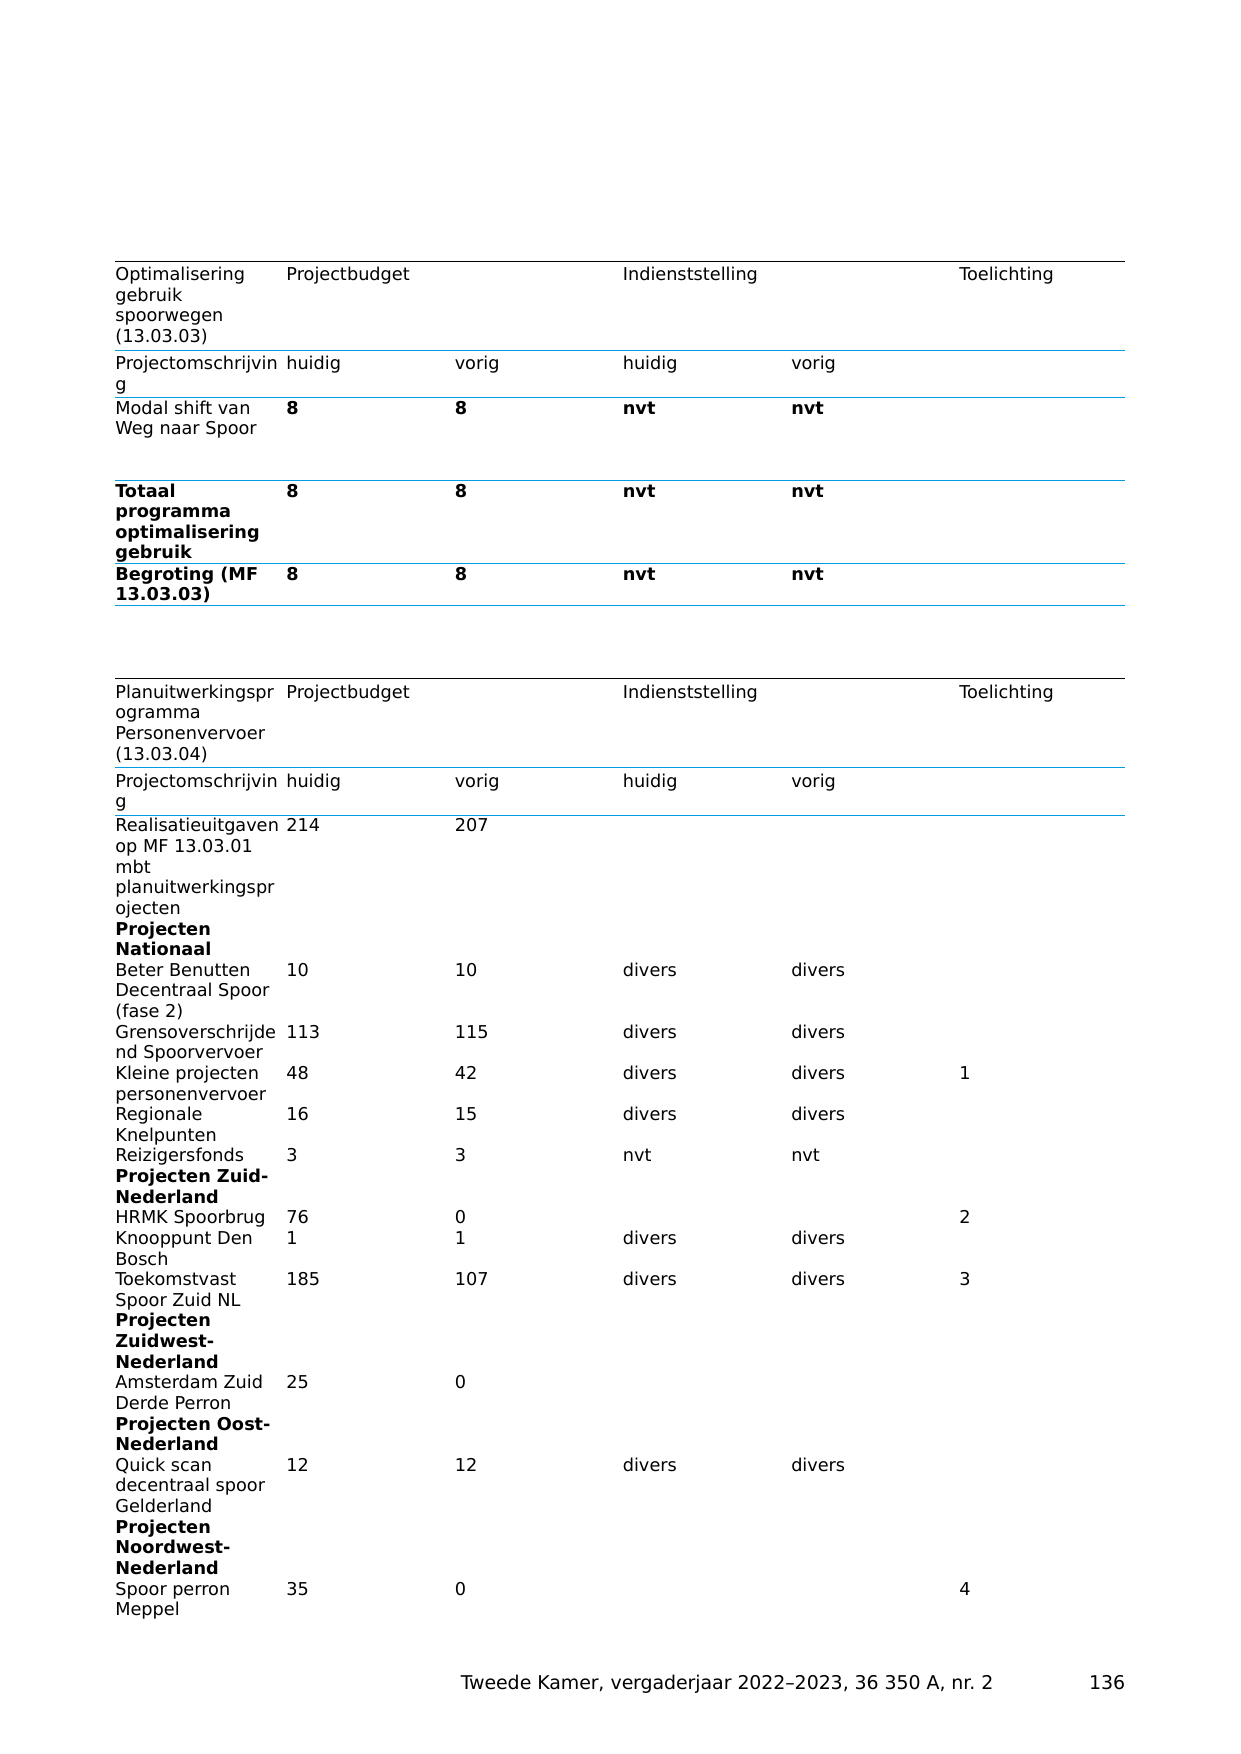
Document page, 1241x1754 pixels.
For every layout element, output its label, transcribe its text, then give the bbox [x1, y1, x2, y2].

table_cell [283, 439, 452, 459]
table_cell 15 [452, 1104, 620, 1145]
table_cell 10 [283, 960, 452, 1022]
table_header Tabel 31 rojectoverzicht behorende bij 13.03.04 planuitwerkingsprogramma personenvervoer (bedragen x € 1 miljoen) [115, 630, 1125, 678]
table_cell Projectomschrijving [115, 768, 283, 815]
table_cell Spoor perron Meppel [115, 1579, 283, 1620]
table_cell [452, 1414, 620, 1455]
table_cell Totaal programma optimalisering gebruik [115, 481, 283, 563]
table_cell [620, 816, 788, 918]
table_cell [452, 1517, 620, 1578]
table_cell Projectbudget [283, 679, 620, 767]
table_cell [283, 1166, 452, 1207]
table_cell [956, 1228, 1125, 1269]
table_cell Projecten Zuidwest-Nederland [115, 1310, 283, 1372]
table_cell Begroting (MF 13.03.03) [115, 564, 283, 605]
table_cell [788, 816, 956, 918]
table_cell 1 [452, 1228, 620, 1269]
table_cell [956, 351, 1125, 397]
table_cell nvt [620, 564, 788, 605]
table_cell [452, 460, 620, 480]
table_cell Planuitwerkingsprogramma Personenvervoer (13.03.04) [115, 679, 283, 767]
table_cell 8 [283, 398, 452, 439]
table_cell [956, 398, 1125, 439]
table_cell [956, 1166, 1125, 1207]
table_cell Knooppunt Den Bosch [115, 1228, 283, 1269]
table_cell Quick scan decentraal spoor Gelderland [115, 1455, 283, 1517]
table_cell Projecten Nationaal [115, 919, 283, 960]
table_cell 76 [283, 1207, 452, 1228]
table_cell 1 [956, 1063, 1125, 1104]
table_cell [620, 1579, 788, 1620]
table_cell Realisatieuitgaven op MF 13.03.01 mbt planuitwerkingsprojecten [115, 816, 283, 918]
table_cell 113 [283, 1022, 452, 1063]
table_cell divers [788, 960, 956, 1022]
table_cell [452, 439, 620, 459]
table_cell Projecten Oost-Nederland [115, 1414, 283, 1455]
table_cell 1 [283, 1228, 452, 1269]
table_cell Beter Benutten Decentraal Spoor (fase 2) [115, 960, 283, 1022]
table_cell [788, 1207, 956, 1228]
table_cell [956, 1455, 1125, 1517]
table_cell [452, 1310, 620, 1372]
table_cell 12 [283, 1455, 452, 1517]
table_cell [788, 439, 956, 459]
table_cell [788, 460, 956, 480]
table_cell [283, 1310, 452, 1372]
table_cell 8 [283, 564, 452, 605]
table_cell [452, 919, 620, 960]
table_cell [956, 1022, 1125, 1063]
table_cell [620, 1372, 788, 1413]
table_cell [788, 1372, 956, 1413]
table_cell [788, 1414, 956, 1455]
table_cell [956, 1104, 1125, 1145]
table_cell 8 [283, 481, 452, 563]
table_cell [620, 1207, 788, 1228]
table_cell 0 [452, 1372, 620, 1413]
table_cell 3 [452, 1145, 620, 1166]
table_cell Grensoverschrijdend Spoorvervoer [115, 1022, 283, 1063]
table_cell divers [620, 1269, 788, 1310]
table_cell [788, 1166, 956, 1207]
table_cell [283, 1517, 452, 1578]
table_cell Indienststelling [620, 262, 956, 349]
table_cell [956, 816, 1125, 918]
table_cell divers [620, 1455, 788, 1517]
table_cell 185 [283, 1269, 452, 1310]
table_cell huidig [620, 351, 788, 397]
table_cell [620, 919, 788, 960]
table_cell [283, 460, 452, 480]
table_cell [956, 460, 1125, 480]
table_cell Projecten Noordwest-Nederland [115, 1517, 283, 1578]
table_cell [788, 1310, 956, 1372]
table_cell [620, 439, 788, 459]
table_cell 3 [283, 1145, 452, 1166]
table_cell divers [788, 1104, 956, 1145]
table_cell [115, 439, 283, 459]
table_cell Amsterdam Zuid Derde Perron [115, 1372, 283, 1413]
table_cell Toekomstvast Spoor Zuid NL [115, 1269, 283, 1310]
table_cell 2 [956, 1207, 1125, 1228]
table_cell divers [788, 1022, 956, 1063]
table_cell 16 [283, 1104, 452, 1145]
table_cell Projecten Zuid-Nederland [115, 1166, 283, 1207]
table_cell [620, 1414, 788, 1455]
table_cell vorig [788, 351, 956, 397]
table_cell [620, 1166, 788, 1207]
table_cell [620, 1517, 788, 1578]
table_cell huidig [620, 768, 788, 815]
table_cell [956, 1517, 1125, 1578]
table_cell divers [620, 1022, 788, 1063]
table_cell 35 [283, 1579, 452, 1620]
table_cell divers [620, 960, 788, 1022]
table_cell 42 [452, 1063, 620, 1104]
table_cell Toelichting [956, 679, 1125, 767]
table_cell 8 [452, 564, 620, 605]
table_header Tabel 30 Projectoverzicht behorende bij 13.03.03 Optimalisering gebruik spoorwegen (bedragen x € 1 miljoen) [115, 213, 1125, 261]
table_cell divers [788, 1455, 956, 1517]
table_cell [956, 960, 1125, 1022]
table_cell 0 [452, 1207, 620, 1228]
table_cell 8 [452, 481, 620, 563]
table_cell vorig [788, 768, 956, 815]
table_cell nvt [788, 564, 956, 605]
table_cell [788, 1579, 956, 1620]
table_cell nvt [788, 481, 956, 563]
table_cell divers [788, 1228, 956, 1269]
table_cell Projectbudget [283, 262, 620, 349]
table_cell Indienststelling [620, 679, 956, 767]
table_cell nvt [788, 1145, 956, 1166]
table_cell 214 [283, 816, 452, 918]
table_cell nvt [620, 398, 788, 439]
table_cell divers [620, 1104, 788, 1145]
table_cell nvt [620, 1145, 788, 1166]
table_cell Regionale Knelpunten [115, 1104, 283, 1145]
table_cell HRMK Spoorbrug [115, 1207, 283, 1228]
table_cell 4 [956, 1579, 1125, 1620]
table_cell [956, 439, 1125, 459]
table_cell [788, 1517, 956, 1578]
table_cell 25 [283, 1372, 452, 1413]
table_cell nvt [788, 398, 956, 439]
table_cell [956, 919, 1125, 960]
table_cell huidig [283, 351, 452, 397]
table_cell 107 [452, 1269, 620, 1310]
table_cell 207 [452, 816, 620, 918]
table_cell divers [788, 1269, 956, 1310]
table_cell divers [788, 1063, 956, 1104]
table_cell vorig [452, 351, 620, 397]
table_cell nvt [620, 481, 788, 563]
table_cell divers [620, 1063, 788, 1104]
table_cell [956, 564, 1125, 605]
table_cell Projectomschrijving [115, 351, 283, 397]
table_cell [115, 460, 283, 480]
table_cell [956, 1145, 1125, 1166]
table_cell [620, 460, 788, 480]
table_cell [956, 481, 1125, 563]
table_cell 10 [452, 960, 620, 1022]
table_cell Toelichting [956, 262, 1125, 349]
table_cell [283, 1414, 452, 1455]
table_cell 0 [452, 1579, 620, 1620]
table_cell Modal shift van Weg naar Spoor [115, 398, 283, 439]
table_cell 12 [452, 1455, 620, 1517]
table_cell [452, 1166, 620, 1207]
table_cell [620, 1310, 788, 1372]
table_cell [956, 1414, 1125, 1455]
table_cell [788, 919, 956, 960]
table_cell Optimalisering gebruik spoorwegen (13.03.03) [115, 262, 283, 349]
table_cell 3 [956, 1269, 1125, 1310]
table_cell 48 [283, 1063, 452, 1104]
table_cell vorig [452, 768, 620, 815]
table_cell [956, 1372, 1125, 1413]
table_cell [956, 1310, 1125, 1372]
table_cell huidig [283, 768, 452, 815]
table_cell divers [620, 1228, 788, 1269]
table_cell Reizigersfonds [115, 1145, 283, 1166]
table_cell Kleine projecten personenvervoer [115, 1063, 283, 1104]
table_cell 115 [452, 1022, 620, 1063]
table_cell [283, 919, 452, 960]
table_cell 8 [452, 398, 620, 439]
table_cell [956, 768, 1125, 815]
